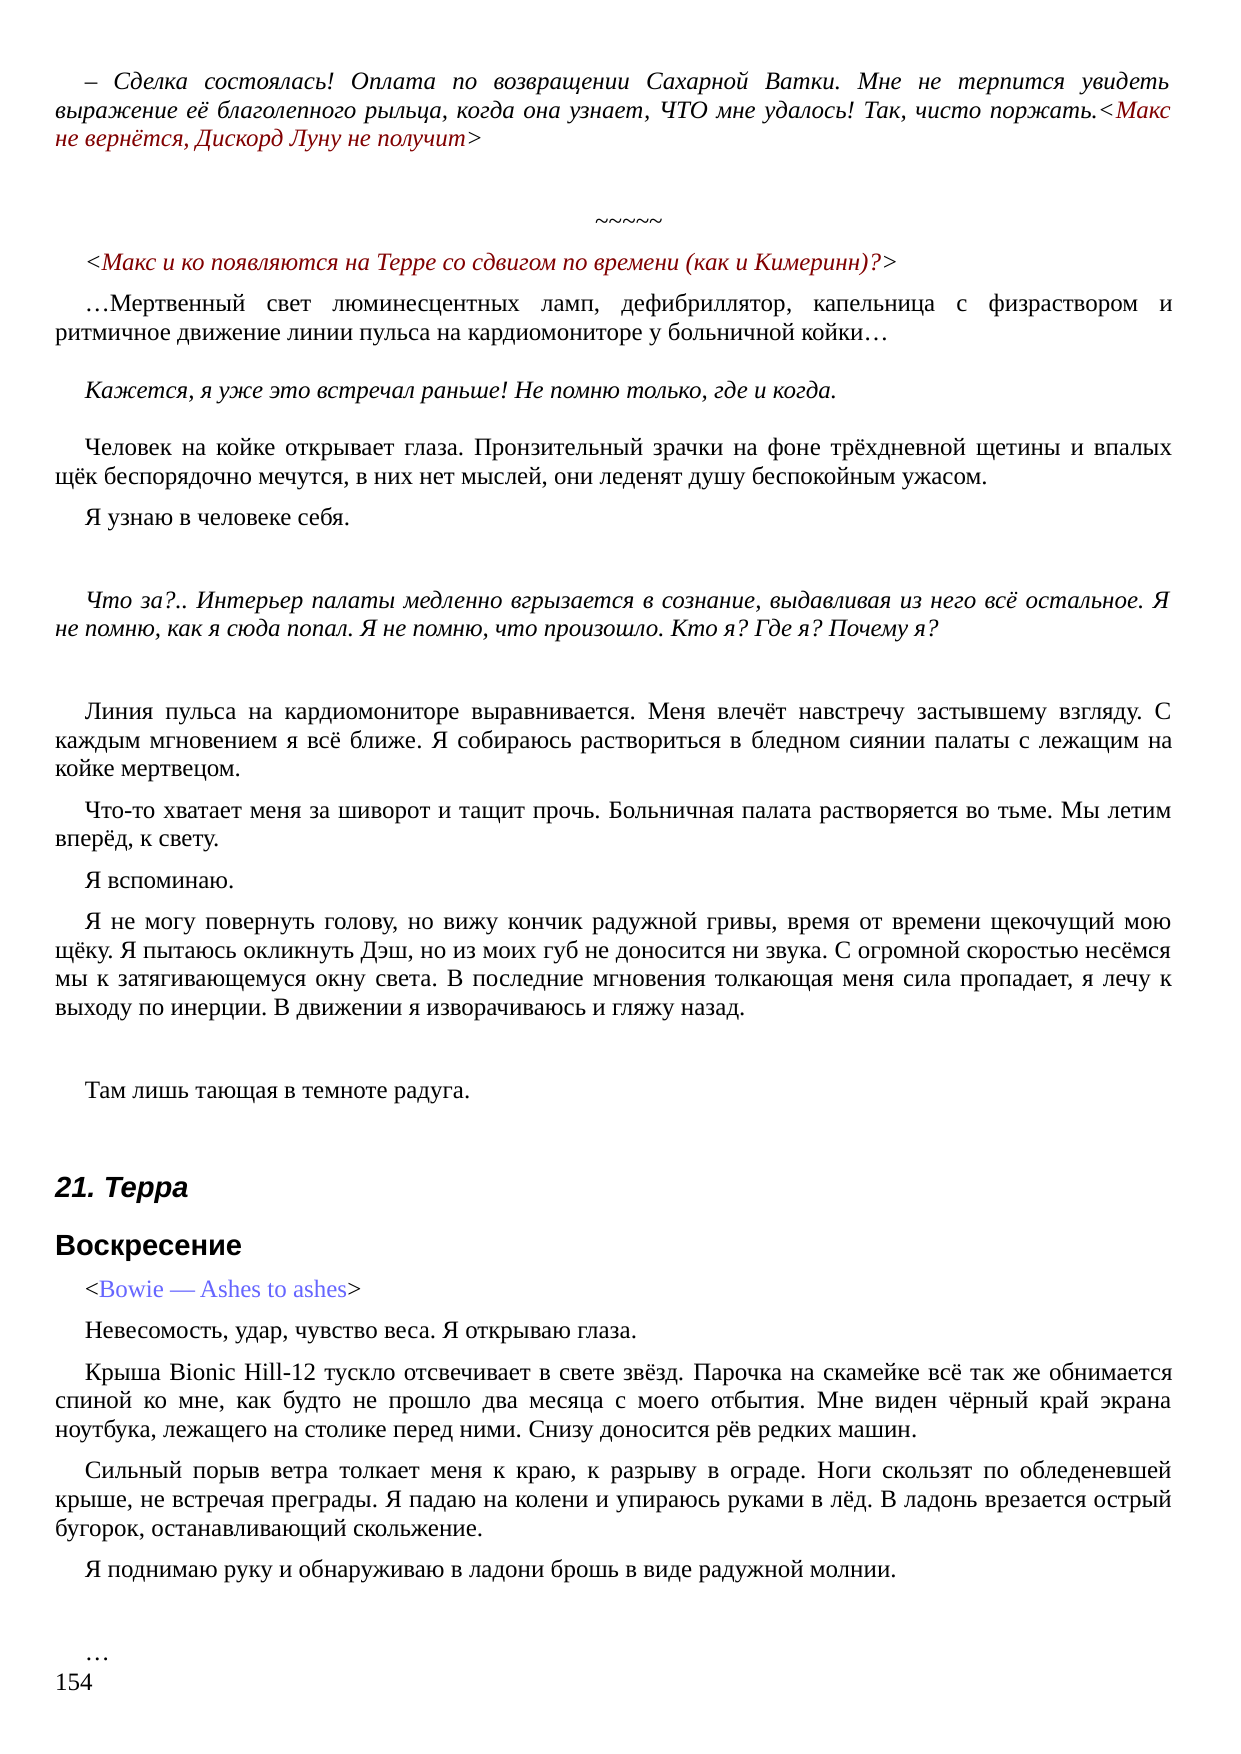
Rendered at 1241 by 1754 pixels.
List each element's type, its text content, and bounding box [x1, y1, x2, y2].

text Что за?.. Интерьер палаты медленно вгрызается в сознание, выдавливая из него всё остальное. Я не помню, как я сюда попал. Я не помню, что произошло. Кто я? Где я? Почему я? [55, 585, 1173, 642]
text …Мертвенный свет люминесцентных ламп, дефибриллятор, капельница с физраствором и ритмичное движение линии пульса на кардиомониторе у больничной койки… [55, 288, 1173, 346]
text Линия пульса на кардиомониторе выравнивается. Меня влечёт навстречу застывшему взгляду. С каждым мгновением я всё ближе. Я собираюсь раствориться в бледном сиянии палаты с лежащим на койке мертвецом. [55, 696, 1173, 782]
text Что-то хватает меня за шиворот и тащит прочь. Больничная палата растворяется во тьме. Мы летим вперёд, к свету. [55, 795, 1173, 852]
text Сильный порыв ветра толкает меня к краю, к разрыву в ограде. Ноги скользят по обледеневшей крыше, не встречая преграды. Я падаю на колени и упираюсь руками в лёд. В ладонь врезается острый бугорок, останавливающий скольжение. [55, 1456, 1173, 1542]
text Невесомость, удар, чувство веса. Я открываю глаза. [55, 1316, 1173, 1344]
text ~~~~~ [55, 206, 1173, 235]
subtitle Воскресение [55, 1228, 1173, 1262]
text Человек на койке открывает глаза. Пронзительный зрачки на фоне трёхдневной щетины и впалых щёк беспорядочно мечутся, в них нет мыслей, они леденят душу беспокойным ужасом. [55, 432, 1173, 490]
text Я узнаю в человеке себя. [55, 502, 1173, 531]
subtitle 21. Терра [55, 1170, 1173, 1203]
text – Сделка состоялась! Оплата по возвращении Сахарной Ватки. Мне не терпится увидеть выражение её благолепного рыльца, когда она узнает, ЧТО мне удалось! Так, чисто поржать.<Макс не вернётся, Дискорд Луну не получит> [55, 66, 1173, 152]
text Кажется, я уже это встречал раньше! Не помню только, где и когда. [55, 375, 1173, 403]
text Я поднимаю руку и обнаруживаю в ладони брошь в виде радужной молнии. [55, 1554, 1173, 1583]
text Я вспоминаю. [55, 865, 1173, 893]
text <Макс и ко появляются на Терре со сдвигом по времени (как и Кимеринн)?> [55, 247, 1173, 276]
text … [55, 1637, 1173, 1666]
text Я не могу повернуть голову, но вижу кончик радужной гривы, время от времени щекочущий мою щёку. Я пытаюсь окликнуть Дэш, но из моих губ не доносится ни звука. С огромной скоростью несёмся мы к затягивающемуся окну света. В последние мгновения толкающая меня сила пропадает, я лечу к выходу по инерции. В движении я изворачиваюсь и гляжу назад. [55, 906, 1173, 1021]
text Там лишь тающая в темноте радуга. [55, 1075, 1173, 1103]
text Крыша Bionic Hill-12 тускло отсвечивает в свете звёзд. Парочка на скамейке всё так же обнимается спиной ко мне, как будто не прошло два месяца с моего отбытия. Мне виден чёрный край экрана ноутбука, лежащего на столике перед ними. Снизу доносится рёв редких машин. [55, 1357, 1173, 1443]
text <Bowie — Ashes to ashes> [55, 1274, 1173, 1303]
